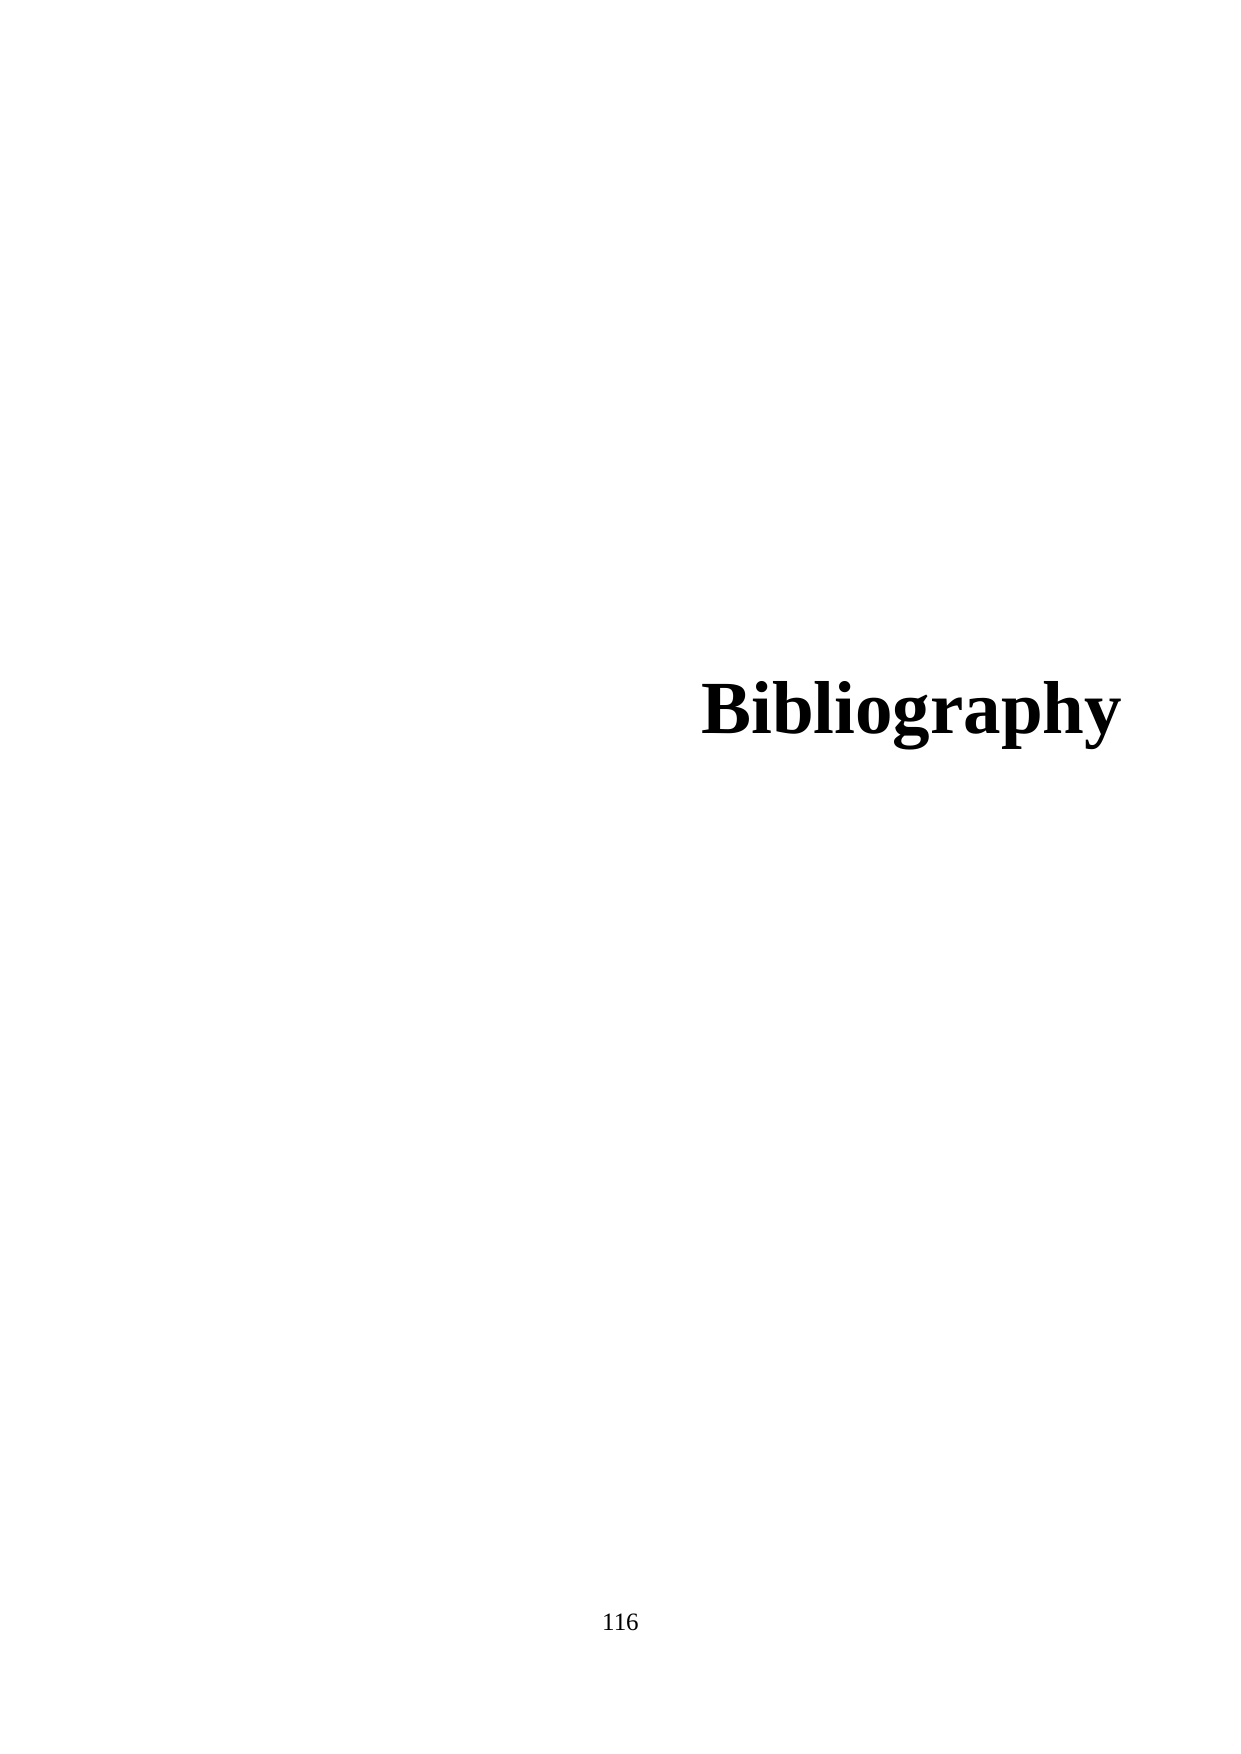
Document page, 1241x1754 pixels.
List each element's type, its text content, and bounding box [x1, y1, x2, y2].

subtitle Bibliography [118, 663, 1122, 749]
